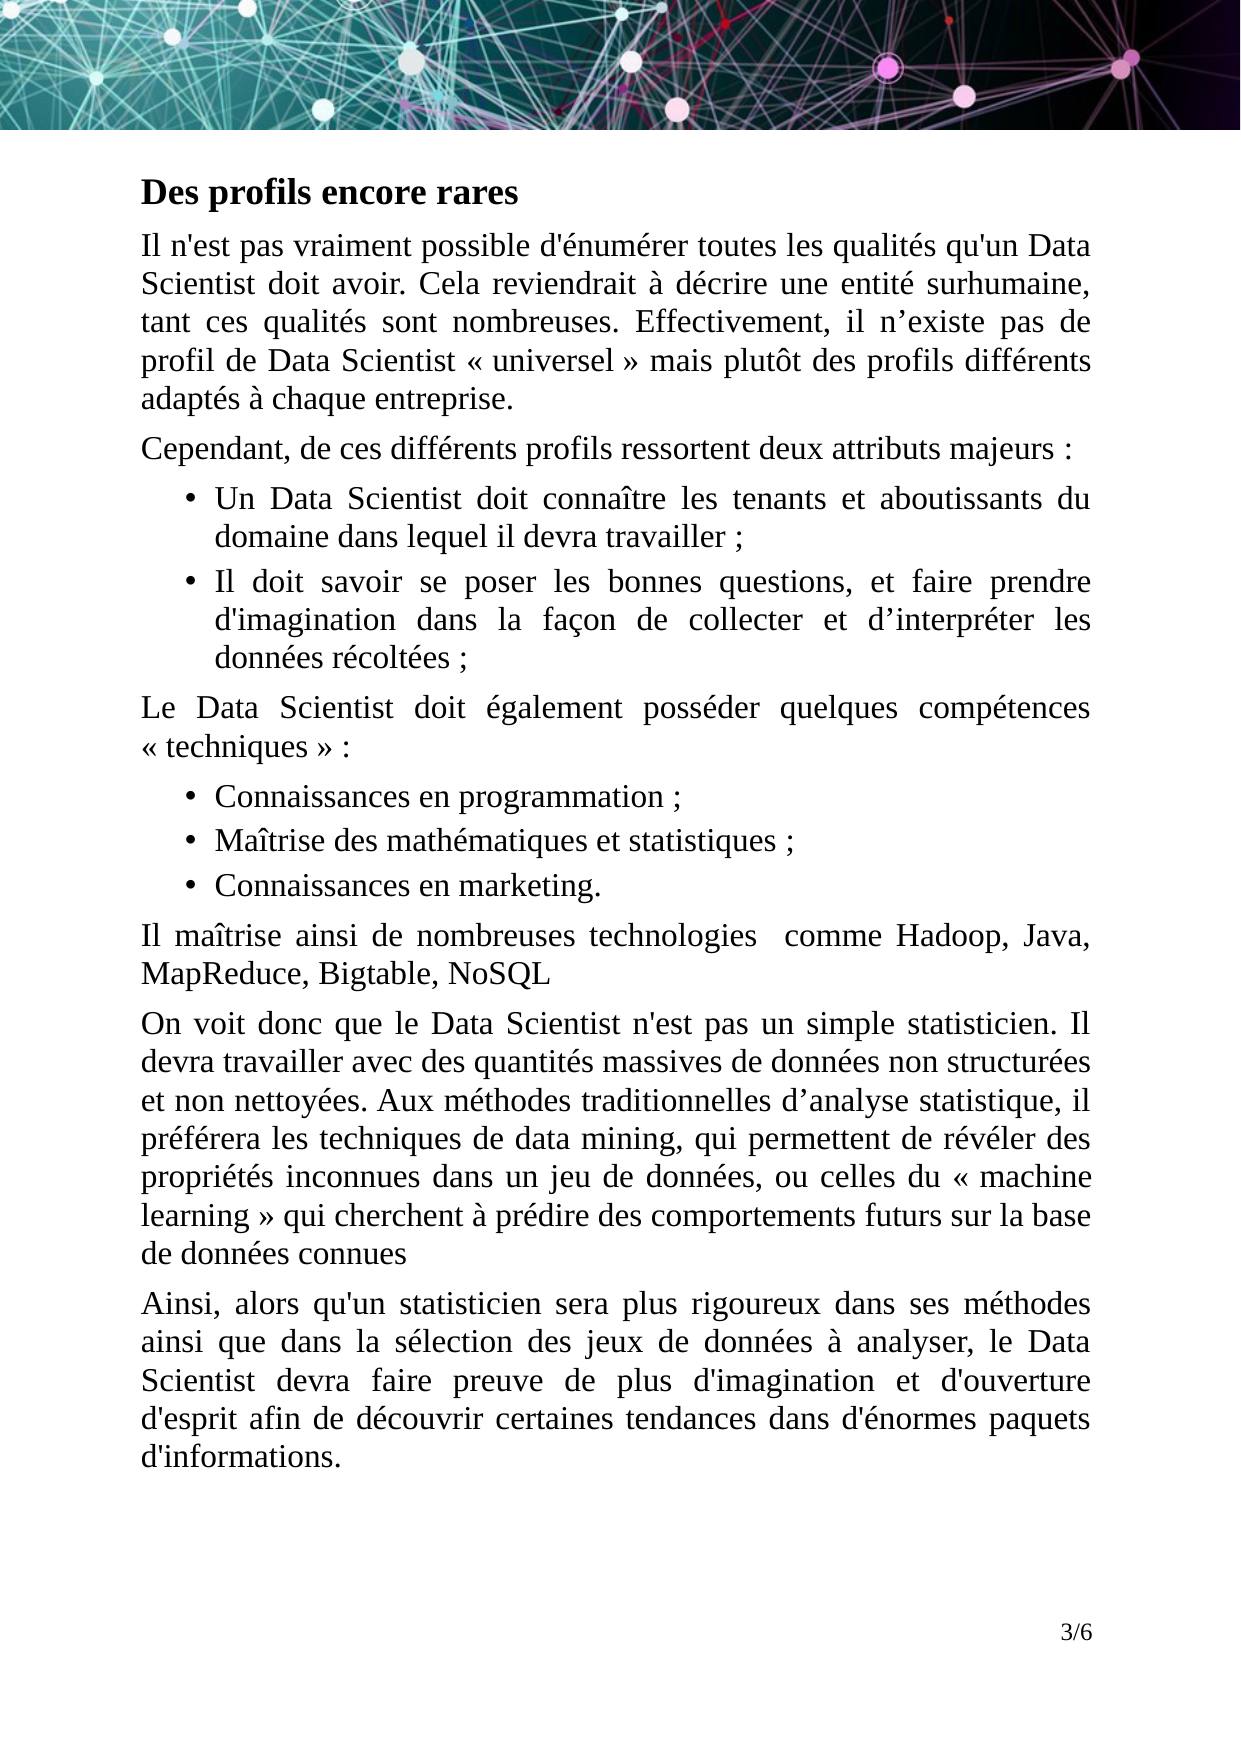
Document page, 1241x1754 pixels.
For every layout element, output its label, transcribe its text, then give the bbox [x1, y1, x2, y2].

picture [0, 0, 1241, 130]
text Il maîtrise ainsi de nombreuses technologies comme Hadoop, Java, MapReduce, Bigtable, NoSQL [141, 915, 1092, 992]
list Un Data Scientist doit connaître les tenants et aboutissants du domaine dans lequel il devra travailler ; [185, 478, 1092, 555]
list Maîtrise des mathématiques et statistiques ; [185, 821, 1092, 859]
text Cependant, de ces différents profils ressortent deux attributs majeurs : [141, 428, 1092, 467]
text Le Data Scientist doit également posséder quelques compétences « techniques » : [141, 688, 1092, 764]
list Connaissances en programmation ; [185, 776, 1092, 814]
text On voit donc que le Data Scientist n'est pas un simple statisticien. Il devra travailler avec des quantités massives de données non structurées et non nettoyées. Aux méthodes traditionnelles d’analyse statistique, il préférera les techniques de data mining, qui permettent de révéler des propriétés inconnues dans un jeu de données, ou celles du « machine learning » qui cherchent à prédire des comportements futurs sur la base de données connues [141, 1003, 1092, 1272]
subtitle Des profils encore rares [141, 169, 1092, 212]
text Il n'est pas vraiment possible d'énumérer toutes les qualités qu'un Data Scientist doit avoir. Cela reviendrait à décrire une entité surhumaine, tant ces qualités sont nombreuses. Effectivement, il n’existe pas de profil de Data Scientist « universel » mais plutôt des profils différents adaptés à chaque entreprise. [141, 225, 1092, 417]
text Ainsi, alors qu'un statisticien sera plus rigoureux dans ses méthodes ainsi que dans la sélection des jeux de données à analyser, le Data Scientist devra faire preuve de plus d'imagination et d'ouverture d'esprit afin de découvrir certaines tendances dans d'énormes paquets d'informations. [141, 1283, 1092, 1475]
list Connaissances en marketing. [185, 865, 1092, 903]
list Il doit savoir se poser les bonnes questions, et faire prendre d'imagination dans la façon de collecter et d’interpréter les données récoltées ; [185, 561, 1092, 676]
